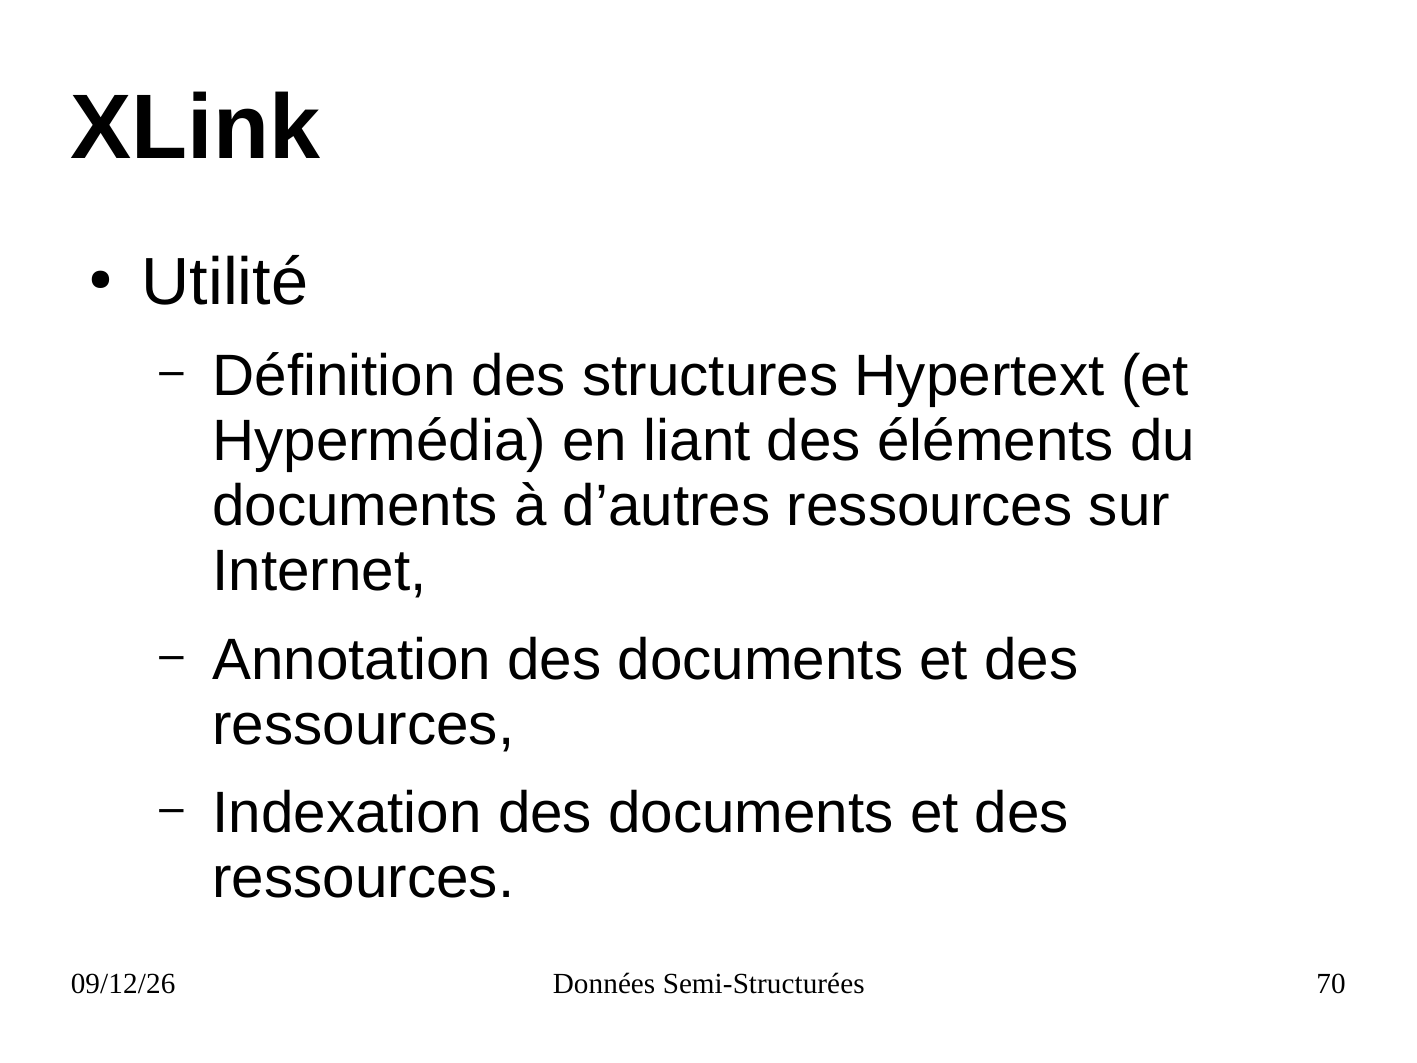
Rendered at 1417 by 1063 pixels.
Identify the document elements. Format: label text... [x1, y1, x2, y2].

list Utilité Définition des structures Hypertext (et Hypermédia) en liant des éléments du documents à d’autres ressources sur Internet, Annotation des documents et des ressources, Indexation des documents et des ressources. [70, 244, 1346, 925]
title XLink [70, 42, 1346, 212]
